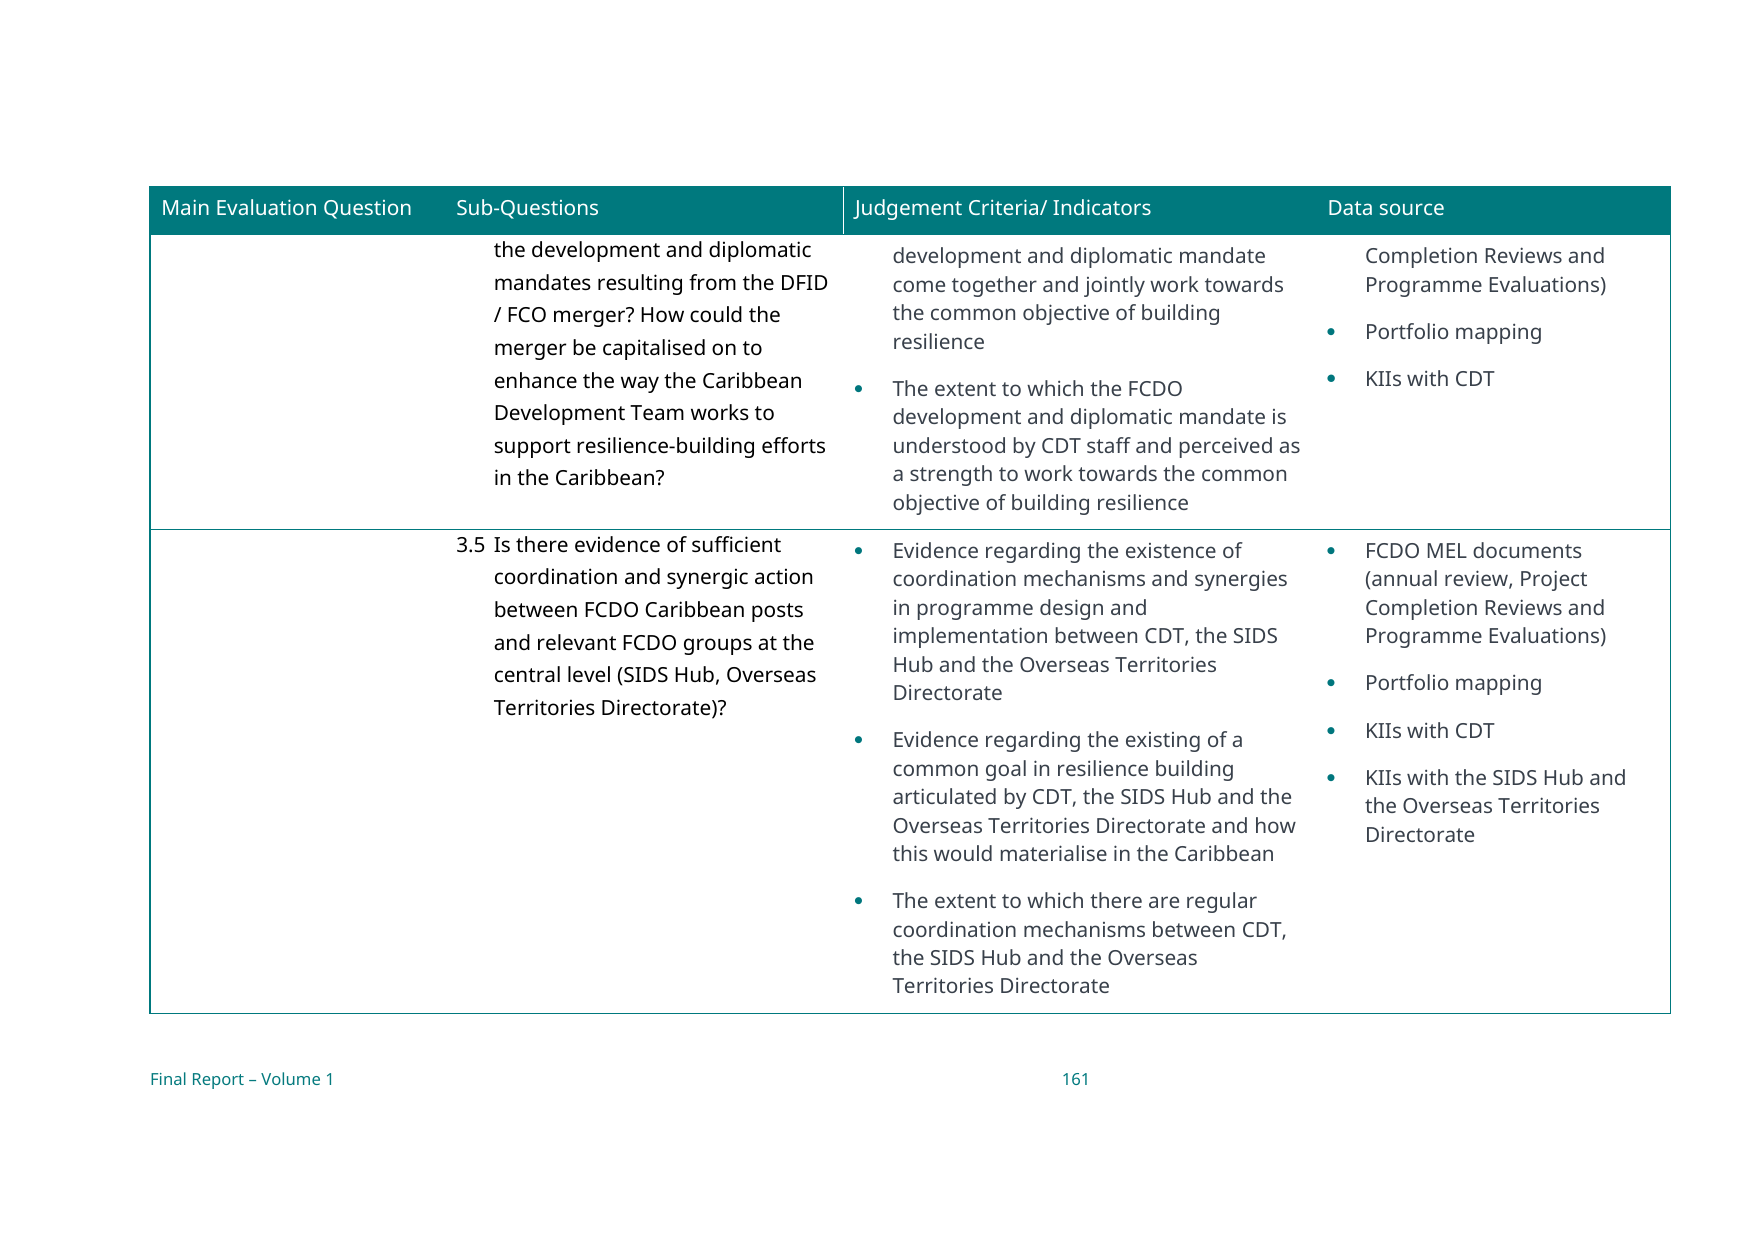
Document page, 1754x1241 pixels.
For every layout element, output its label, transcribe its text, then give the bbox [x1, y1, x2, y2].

table_cell [151, 530, 445, 1013]
table_cell [151, 235, 445, 529]
table_header Judgement Criteria/ Indicators [844, 187, 1316, 234]
table_cell the development and diplomatic mandates resulting from the DFID / FCO merger? How could the merger be capitalised on to enhance the way the Caribbean Development Team works to support resilience-building efforts in the Caribbean? [445, 235, 843, 529]
table_header Data source [1316, 187, 1670, 234]
table_cell Is there evidence of sufficient coordination and synergic action between FCDO Caribbean posts and relevant FCDO groups at the central level (SIDS Hub, Overseas Territories Directorate)? [445, 530, 843, 1013]
table_cell Completion Reviews and Programme Evaluations) Portfolio mapping KIIs with CDT [1316, 235, 1670, 529]
table_header Sub-Questions [445, 187, 843, 234]
table_cell development and diplomatic mandate come together and jointly work towards the common objective of building resilience The extent to which the FCDO development and diplomatic mandate is understood by CDT staff and perceived as a strength to work towards the common objective of building resilience [844, 235, 1316, 529]
table_cell Evidence regarding the existence of coordination mechanisms and synergies in programme design and implementation between CDT, the SIDS Hub and the Overseas Territories Directorate Evidence regarding the existing of a common goal in resilience building articulated by CDT, the SIDS Hub and the Overseas Territories Directorate and how this would materialise in the Caribbean The extent to which there are regular coordination mechanisms between CDT, the SIDS Hub and the Overseas Territories Directorate [844, 530, 1316, 1013]
table_cell FCDO MEL documents (annual review, Project Completion Reviews and Programme Evaluations) Portfolio mapping KIIs with CDT KIIs with the SIDS Hub and the Overseas Territories Directorate [1316, 530, 1670, 1013]
table_header Main Evaluation Question [151, 187, 445, 234]
